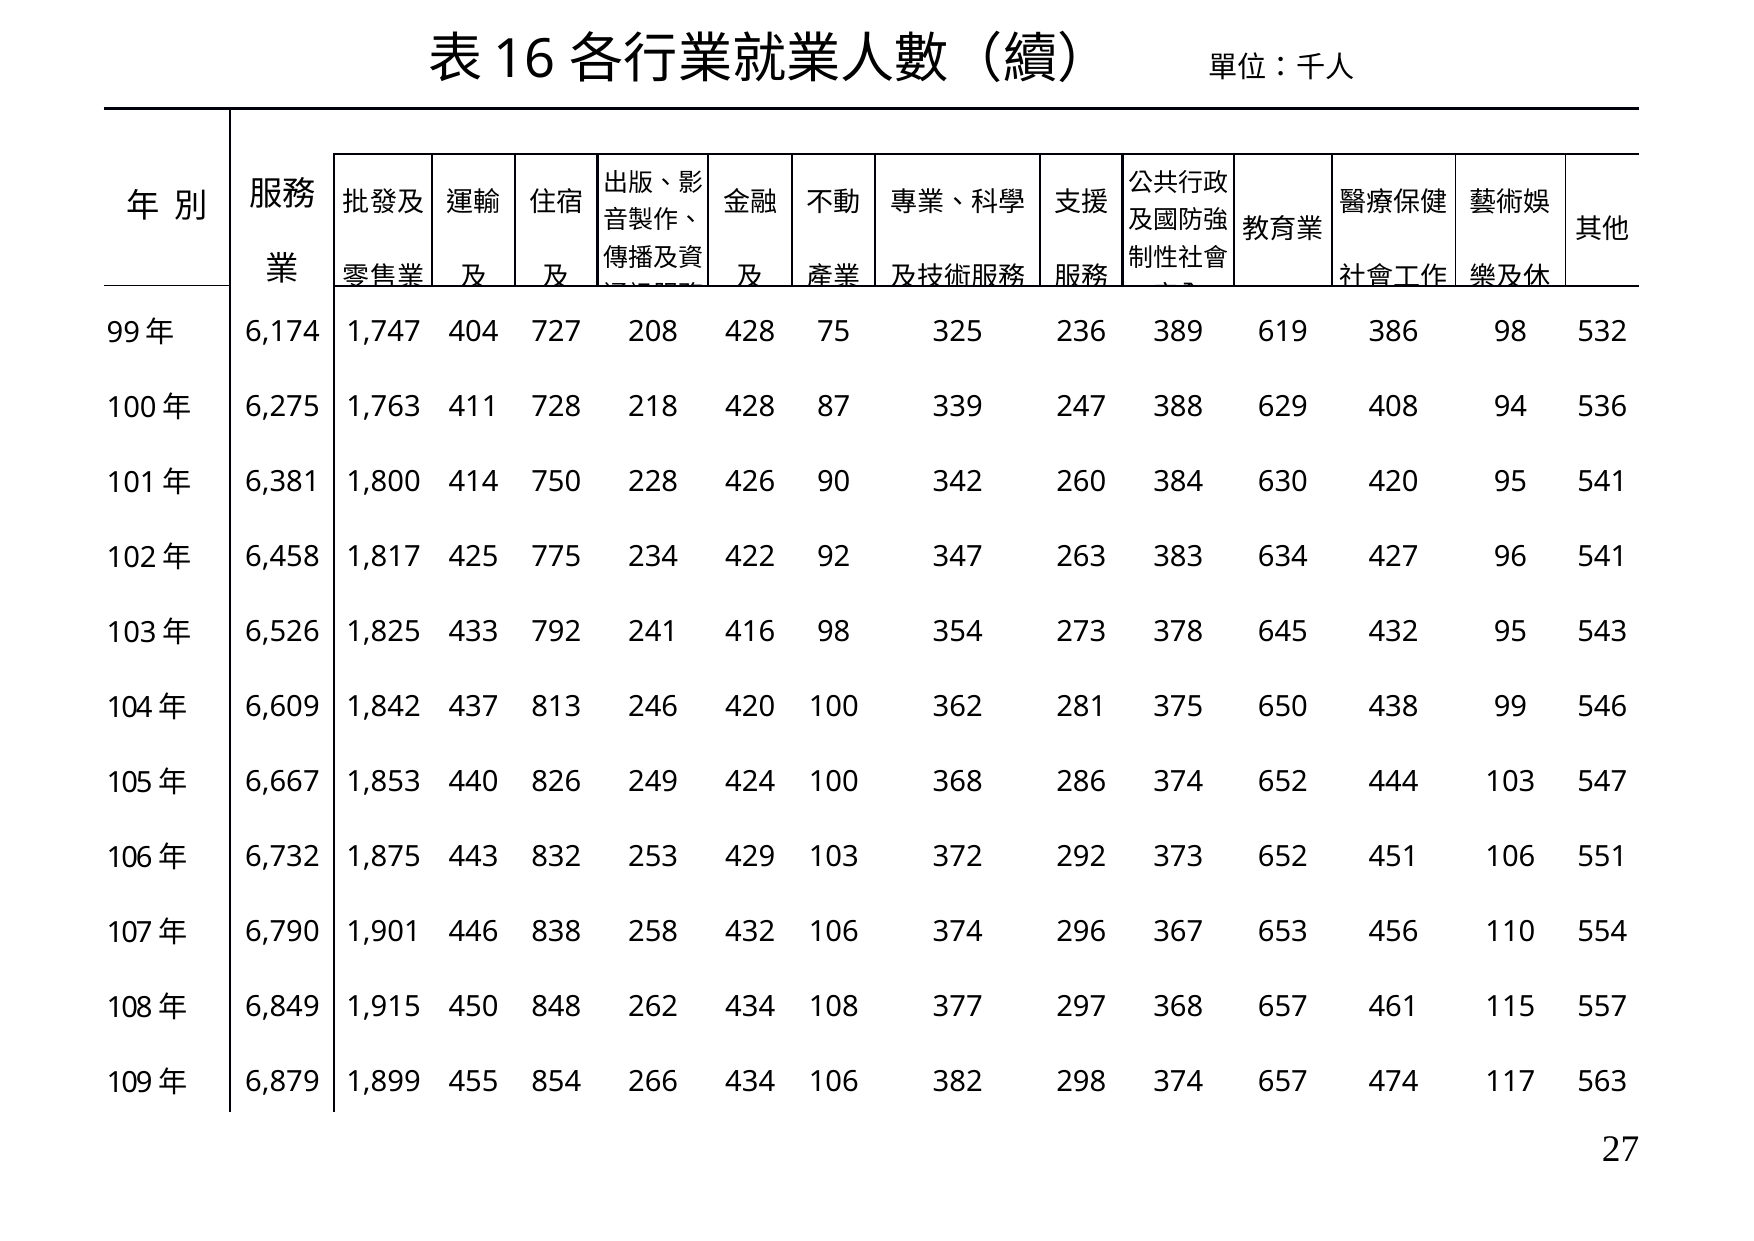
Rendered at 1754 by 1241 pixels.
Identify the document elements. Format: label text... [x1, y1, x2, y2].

table_cell 98 [792, 587, 875, 662]
table_cell 87 [792, 362, 875, 437]
table_cell 420 [1332, 437, 1455, 512]
table_cell 103 [1455, 737, 1565, 812]
table_cell 342 [875, 437, 1040, 512]
table_cell 292 [1040, 812, 1122, 887]
table_cell 775 [515, 512, 597, 587]
table_cell 117 [1455, 1037, 1565, 1112]
table_cell 99 [1455, 662, 1565, 737]
table_cell 6,667 [231, 737, 333, 812]
table_cell 不動 產業 [793, 155, 874, 284]
table_cell 532 [1565, 287, 1639, 362]
table_cell 536 [1565, 362, 1639, 437]
table_cell 273 [1040, 587, 1122, 662]
table_cell 6,174 [231, 285, 333, 362]
table_cell 6,609 [231, 662, 333, 737]
table_cell 106 [792, 1037, 875, 1112]
table_cell 362 [875, 662, 1040, 737]
table_cell 醫療保健 社會工作 服務業 [1333, 155, 1455, 284]
table_cell 424 [708, 737, 792, 812]
table_cell 專業、科學 及技術服務業 [876, 155, 1039, 284]
table_cell 106年 [104, 812, 229, 887]
table_cell 432 [1332, 587, 1455, 662]
table_cell 546 [1565, 662, 1639, 737]
table_cell 103年 [104, 587, 229, 662]
table_cell 247 [1040, 362, 1122, 437]
table_cell 541 [1565, 512, 1639, 587]
table_cell 437 [432, 662, 515, 737]
table_cell 426 [708, 437, 792, 512]
table_cell 657 [1234, 962, 1332, 1037]
table_cell 557 [1565, 962, 1639, 1037]
table_cell 826 [515, 737, 597, 812]
table_cell 236 [1040, 287, 1122, 362]
table_cell 208 [598, 287, 708, 362]
table_cell 1,800 [335, 437, 432, 512]
table_cell 286 [1040, 737, 1122, 812]
table_cell 249 [598, 737, 708, 812]
table_cell 99年 [104, 286, 229, 362]
table_cell 792 [515, 587, 597, 662]
table_cell 95 [1455, 587, 1565, 662]
table_cell 1,842 [335, 662, 432, 737]
table_cell 653 [1234, 887, 1332, 962]
table_cell 92 [792, 512, 875, 587]
table_cell 420 [708, 662, 792, 737]
table_cell 104年 [104, 662, 229, 737]
table_cell 832 [515, 812, 597, 887]
table_cell 6,275 [231, 362, 333, 437]
table_cell 411 [432, 362, 515, 437]
table_cell 347 [875, 512, 1040, 587]
table_cell 444 [1332, 737, 1455, 812]
table_cell 其他 [1566, 155, 1639, 284]
table_cell 100 [792, 662, 875, 737]
table_cell 727 [515, 287, 597, 362]
table_cell 101年 [104, 437, 229, 512]
table_cell 教育業 [1235, 155, 1331, 284]
table_cell 455 [432, 1037, 515, 1112]
table_cell 451 [1332, 812, 1455, 887]
table_cell 446 [432, 887, 515, 962]
table_cell 258 [598, 887, 708, 962]
table_cell 629 [1234, 362, 1332, 437]
table_cell 98 [1455, 287, 1565, 362]
table_cell 428 [708, 362, 792, 437]
table_cell 公共行政 及國防強制性社會安全 [1124, 155, 1233, 284]
table_cell 298 [1040, 1037, 1122, 1112]
table_cell 325 [875, 287, 1040, 362]
table_cell 241 [598, 587, 708, 662]
table_cell 228 [598, 437, 708, 512]
table_cell 354 [875, 587, 1040, 662]
table_cell 425 [432, 512, 515, 587]
table_cell 838 [515, 887, 597, 962]
table_cell 645 [1234, 587, 1332, 662]
table_cell 1,901 [335, 887, 432, 962]
table_cell 出版、影音製作、傳播及資通訊服務業 [599, 155, 707, 284]
table_cell 374 [1123, 737, 1234, 812]
table_cell 108 [792, 962, 875, 1037]
table_cell 106 [1455, 812, 1565, 887]
table_cell 297 [1040, 962, 1122, 1037]
table_cell 94 [1455, 362, 1565, 437]
table_cell 1,825 [335, 587, 432, 662]
table_header [334, 110, 1639, 152]
table_cell 藝術娛樂及休閒 服務業 [1456, 155, 1565, 284]
table_cell 375 [1123, 662, 1234, 737]
table_cell 100年 [104, 362, 229, 437]
table_cell 414 [432, 437, 515, 512]
table_cell 100 [792, 737, 875, 812]
table_cell 428 [708, 287, 792, 362]
table_cell 384 [1123, 437, 1234, 512]
table_cell 374 [1123, 1037, 1234, 1112]
table_cell 432 [708, 887, 792, 962]
table_cell 382 [875, 1037, 1040, 1112]
table_cell 416 [708, 587, 792, 662]
table_cell 440 [432, 737, 515, 812]
table_cell 383 [1123, 512, 1234, 587]
table_cell 368 [1123, 962, 1234, 1037]
table_cell 109年 [104, 1037, 229, 1112]
table_cell 386 [1332, 287, 1455, 362]
table_cell 1,915 [335, 962, 432, 1037]
table_cell 377 [875, 962, 1040, 1037]
table_header 服務業 [231, 110, 334, 284]
table_cell 339 [875, 362, 1040, 437]
table_cell 1,875 [335, 812, 432, 887]
table_cell 金融及 保險業 [709, 155, 791, 284]
table_cell 110 [1455, 887, 1565, 962]
table_cell 6,458 [231, 512, 333, 587]
table_cell 1,747 [335, 287, 432, 362]
table_cell 854 [515, 1037, 597, 1112]
table_cell 554 [1565, 887, 1639, 962]
table_cell 281 [1040, 662, 1122, 737]
table_cell 6,381 [231, 437, 333, 512]
table_cell 474 [1332, 1037, 1455, 1112]
table_cell 652 [1234, 812, 1332, 887]
table_cell 6,849 [231, 962, 333, 1037]
table_cell 630 [1234, 437, 1332, 512]
table_cell 6,879 [231, 1037, 333, 1112]
table_cell 96 [1455, 512, 1565, 587]
table_cell 443 [432, 812, 515, 887]
table_cell 367 [1123, 887, 1234, 962]
table_cell 368 [875, 737, 1040, 812]
table_cell 404 [432, 287, 515, 362]
table_cell 427 [1332, 512, 1455, 587]
table_cell 434 [708, 962, 792, 1037]
table_cell 90 [792, 437, 875, 512]
table_cell 372 [875, 812, 1040, 887]
table_cell 634 [1234, 512, 1332, 587]
table_cell 批發及 零售業 [335, 155, 431, 284]
table_cell 434 [708, 1037, 792, 1112]
table_cell 246 [598, 662, 708, 737]
table_cell 218 [598, 362, 708, 437]
table_cell 456 [1332, 887, 1455, 962]
table_cell 551 [1565, 812, 1639, 887]
table_cell 450 [432, 962, 515, 1037]
table_cell 461 [1332, 962, 1455, 1037]
table_cell 378 [1123, 587, 1234, 662]
table_cell 95 [1455, 437, 1565, 512]
table_cell 75 [792, 287, 875, 362]
table_cell 543 [1565, 587, 1639, 662]
table_cell 108年 [104, 962, 229, 1037]
table_cell 657 [1234, 1037, 1332, 1112]
table_cell 1,899 [335, 1037, 432, 1112]
table_cell 支援 服務業 [1041, 155, 1121, 284]
table_cell 6,790 [231, 887, 333, 962]
table_cell 728 [515, 362, 597, 437]
table_cell 374 [875, 887, 1040, 962]
table_cell 652 [1234, 737, 1332, 812]
table_cell 563 [1565, 1037, 1639, 1112]
table_cell 429 [708, 812, 792, 887]
table_cell 541 [1565, 437, 1639, 512]
table_cell 373 [1123, 812, 1234, 887]
table_cell 115 [1455, 962, 1565, 1037]
table_cell 650 [1234, 662, 1332, 737]
table_cell 6,526 [231, 587, 333, 662]
table_cell 1,817 [335, 512, 432, 587]
table_cell 103 [792, 812, 875, 887]
table_header 年 別 [104, 110, 229, 284]
table_cell 547 [1565, 737, 1639, 812]
table_cell 388 [1123, 362, 1234, 437]
table_cell 263 [1040, 512, 1122, 587]
table_cell 438 [1332, 662, 1455, 737]
table_cell 296 [1040, 887, 1122, 962]
table_cell 619 [1234, 287, 1332, 362]
table_cell 1,763 [335, 362, 432, 437]
table_cell 260 [1040, 437, 1122, 512]
table_cell 408 [1332, 362, 1455, 437]
table_cell 6,732 [231, 812, 333, 887]
table_cell 運輸及 倉儲業 [433, 155, 514, 284]
table_cell 102年 [104, 512, 229, 587]
table_cell 813 [515, 662, 597, 737]
table_cell 1,853 [335, 737, 432, 812]
table_cell 107年 [104, 887, 229, 962]
table_cell 433 [432, 587, 515, 662]
table_cell 253 [598, 812, 708, 887]
subtitle 表16 各行業就業人數（續） 單位：千人 [428, 13, 1639, 88]
table_cell 266 [598, 1037, 708, 1112]
table_cell 262 [598, 962, 708, 1037]
table_cell 234 [598, 512, 708, 587]
table_cell 422 [708, 512, 792, 587]
table_cell 389 [1123, 287, 1234, 362]
table_cell 105年 [104, 737, 229, 812]
table_cell 住宿及 餐飲業 [516, 155, 596, 284]
table_cell 848 [515, 962, 597, 1037]
table_cell 750 [515, 437, 597, 512]
table_cell 106 [792, 887, 875, 962]
